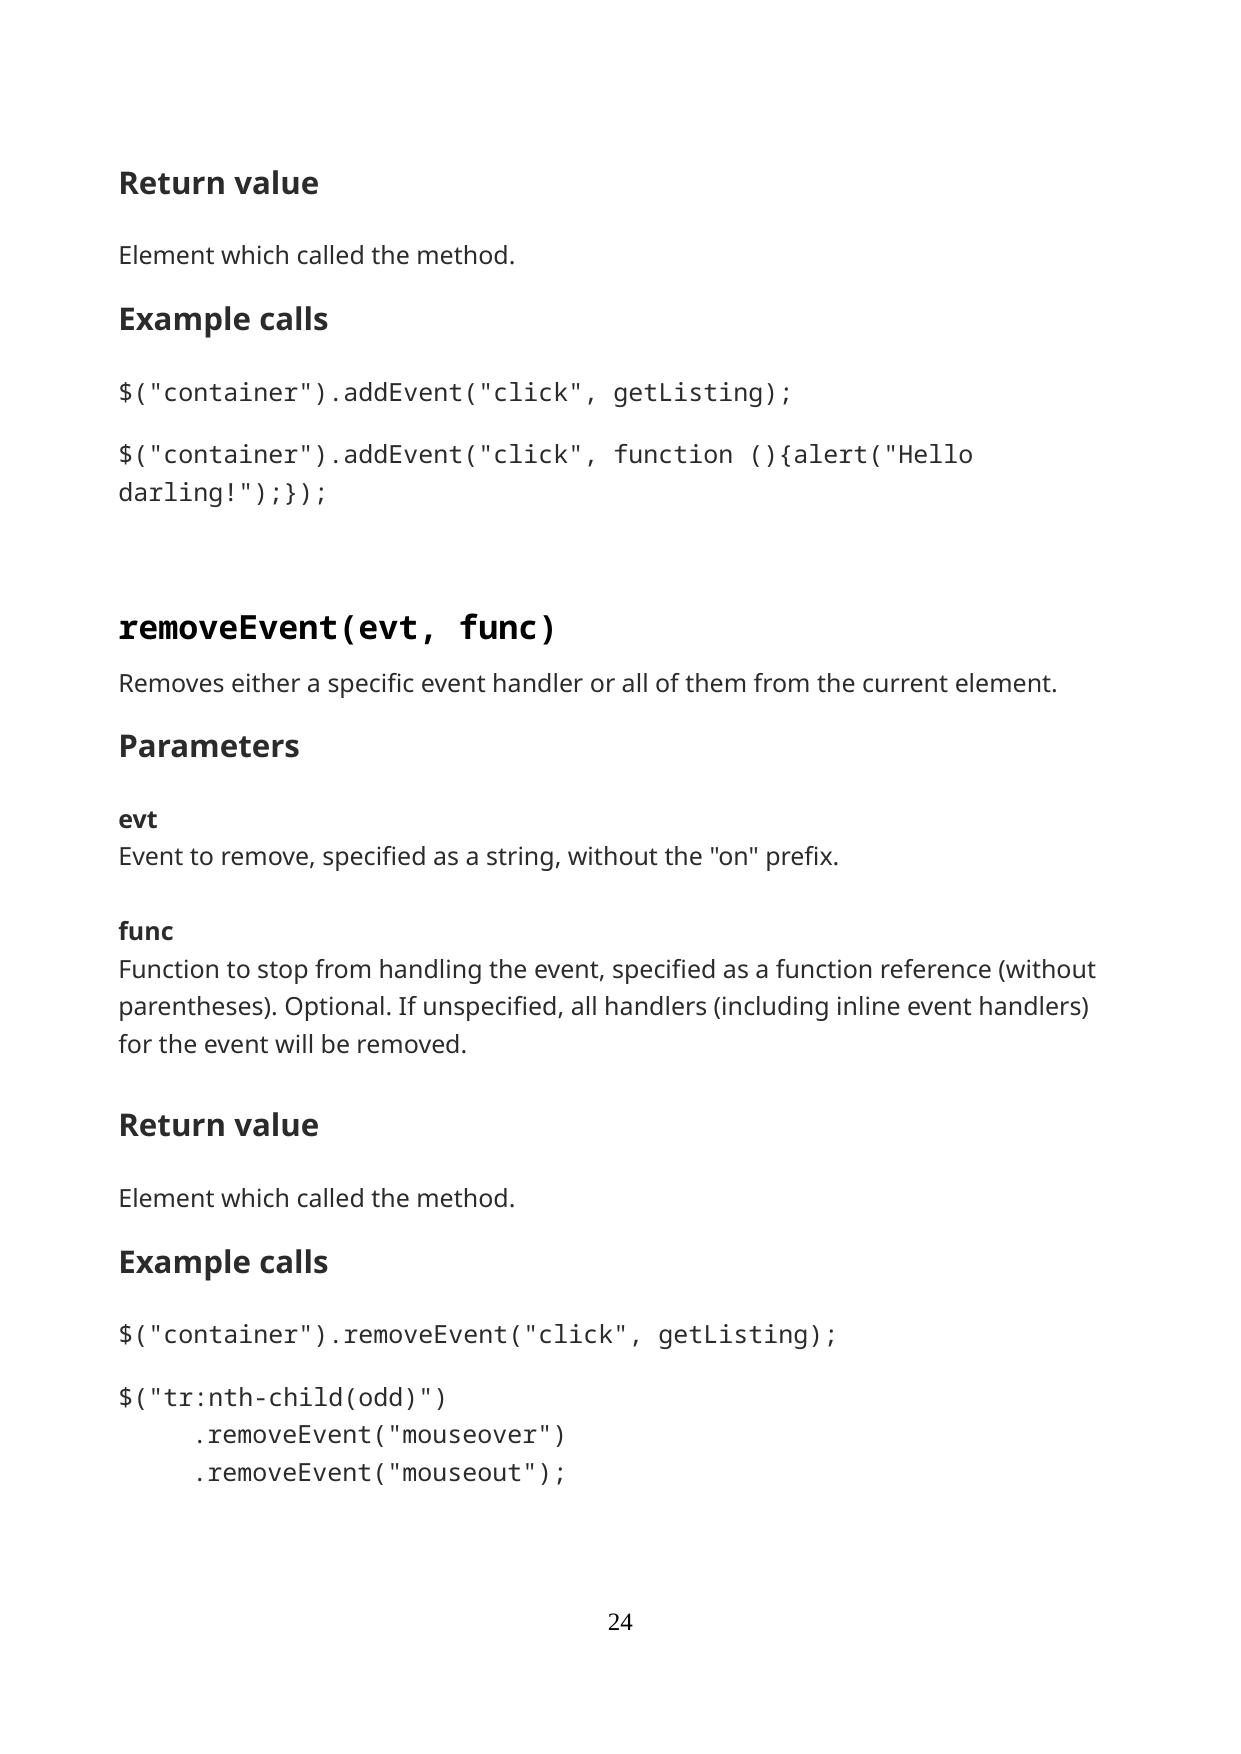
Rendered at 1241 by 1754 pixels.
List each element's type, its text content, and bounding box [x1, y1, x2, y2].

text Element which called the method. [118, 234, 1122, 272]
text $("container").addEvent("click", function (){ alert("Hello darling!"); }); [118, 433, 1122, 508]
text Event to remove, specified as a string, without the "on" prefix. [118, 836, 1122, 873]
text Example calls [118, 297, 1122, 340]
text $("container").addEvent("click", getListing); [118, 371, 1122, 408]
text Return value [118, 1061, 1122, 1146]
text $("container").removeEvent("click", getListing); [118, 1313, 1122, 1351]
text Example calls [118, 1239, 1122, 1282]
text func [118, 873, 1122, 948]
text Function to stop from handling the event, specified as a function reference (without parentheses). Optional. If unspecified, all handlers (including inline event handlers) for the event will be removed. [118, 948, 1122, 1061]
text Return value [118, 118, 1122, 203]
text $("tr:nth-child(odd)") .removeEvent("mouseover") .removeEvent("mouseout"); [118, 1376, 1122, 1488]
text Parameters [118, 724, 1122, 767]
text Element which called the method. [118, 1177, 1122, 1214]
subtitle removeEvent(evt, func) [118, 558, 1122, 649]
text evt [118, 798, 1122, 836]
text Removes either a specific event handler or all of them from the current element. [118, 662, 1122, 699]
